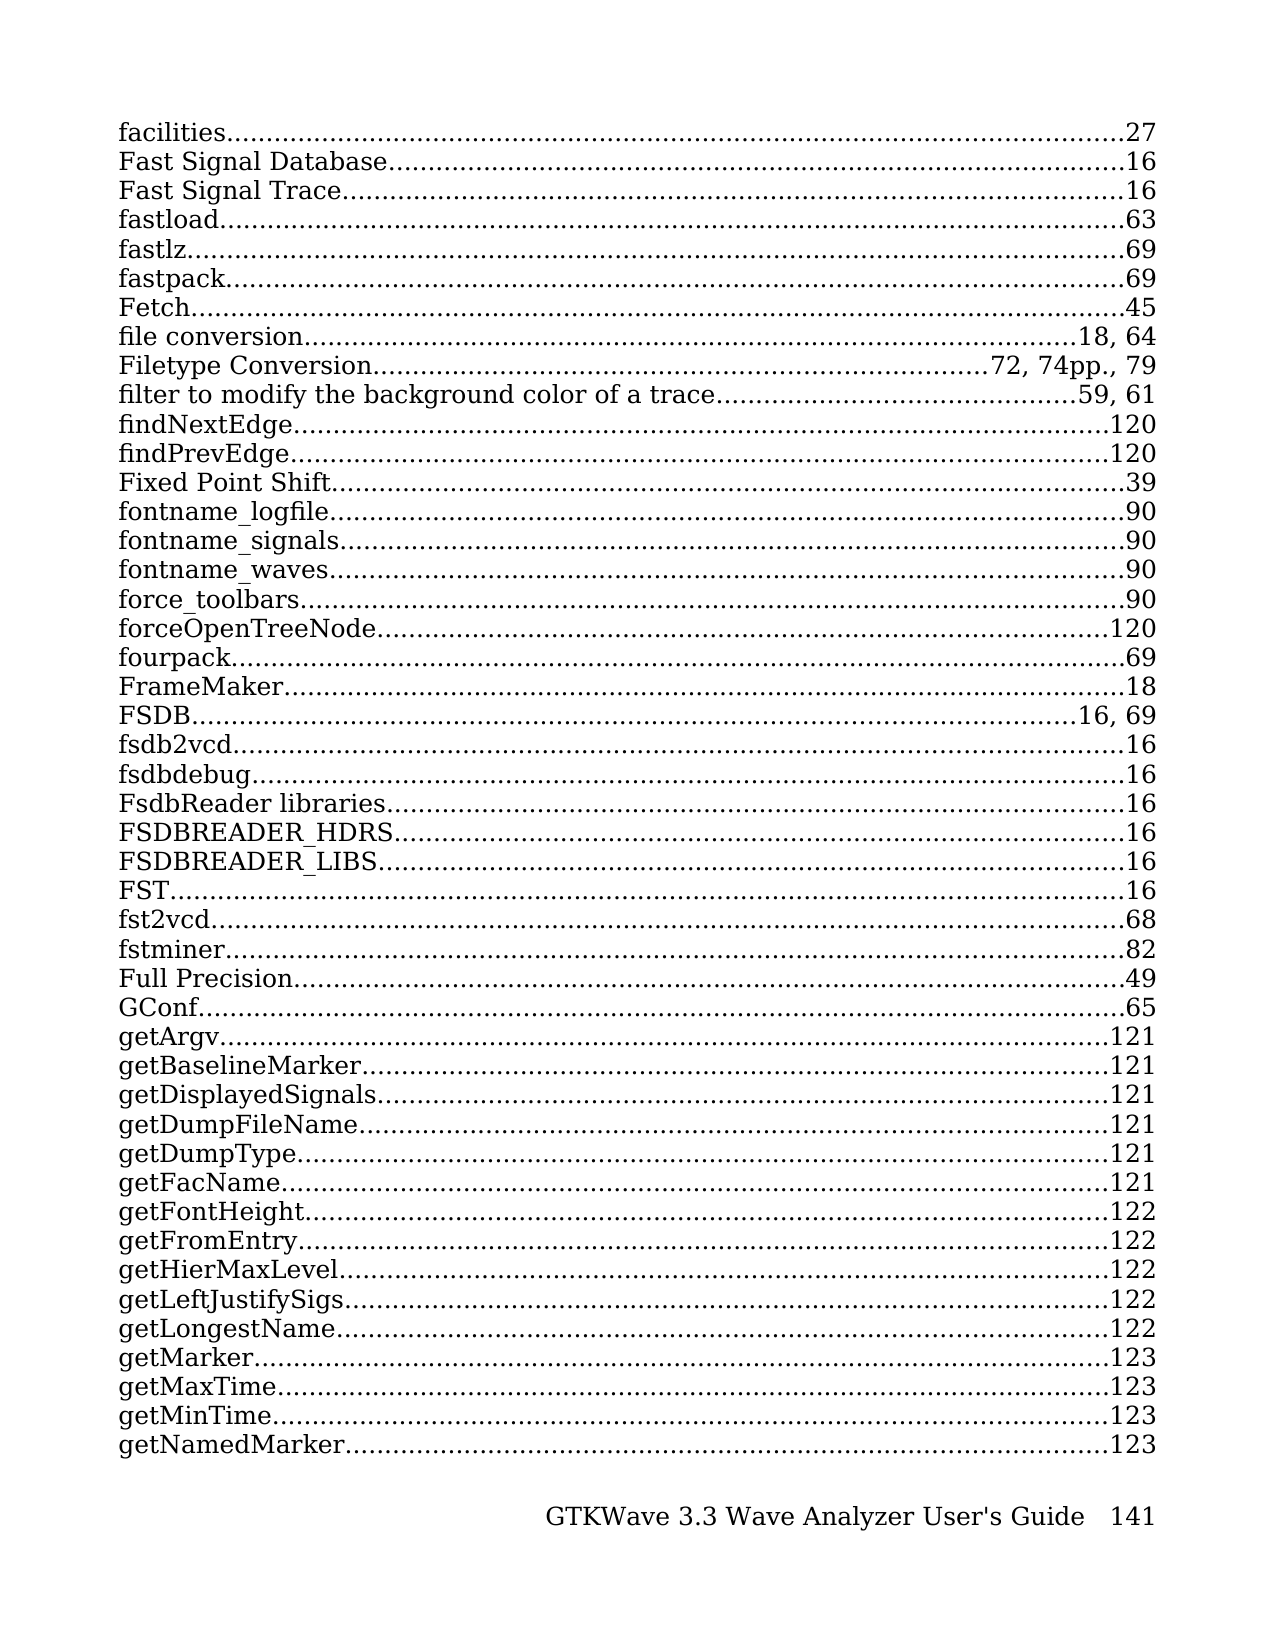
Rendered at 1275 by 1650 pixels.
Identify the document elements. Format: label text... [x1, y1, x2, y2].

text force_toolbars 90 [118, 585, 1157, 614]
text getMaxTime 123 [118, 1372, 1157, 1401]
text facilities 27 [118, 118, 1157, 147]
text FSDB 16, 69 [118, 701, 1157, 731]
text getFontHeight 122 [118, 1197, 1157, 1226]
text fsdb2vcd 16 [118, 731, 1157, 760]
text FSDBREADER_LIBS 16 [118, 847, 1157, 876]
text fastpack 69 [118, 264, 1157, 293]
text getDisplayedSignals 121 [118, 1081, 1157, 1110]
text FST 16 [118, 876, 1157, 906]
text getMinTime 123 [118, 1401, 1157, 1431]
text fontname_signals 90 [118, 526, 1157, 556]
text Filetype Conversion 72, 74pp., 79 [118, 351, 1157, 381]
text file conversion 18, 64 [118, 322, 1157, 351]
text getFacName 121 [118, 1168, 1157, 1197]
text fontname_waves 90 [118, 556, 1157, 585]
text Fixed Point Shift 39 [118, 468, 1157, 497]
text Fast Signal Trace 16 [118, 176, 1157, 206]
text getHierMaxLevel 122 [118, 1256, 1157, 1285]
text getLeftJustifySigs 122 [118, 1285, 1157, 1314]
text getDumpType 121 [118, 1139, 1157, 1168]
text FrameMaker 18 [118, 672, 1157, 701]
text findPrevEdge 120 [118, 439, 1157, 468]
text fastload 63 [118, 206, 1157, 235]
text getFromEntry 122 [118, 1226, 1157, 1256]
text filter to modify the background color of a trace 59, 61 [118, 381, 1157, 410]
text findNextEdge 120 [118, 410, 1157, 439]
text fsdbdebug 16 [118, 760, 1157, 789]
text getLongestName 122 [118, 1314, 1157, 1343]
text fstminer 82 [118, 935, 1157, 964]
text GConf 65 [118, 993, 1157, 1022]
text fastlz 69 [118, 235, 1157, 264]
text fourpack 69 [118, 643, 1157, 672]
text getNamedMarker 123 [118, 1431, 1157, 1460]
text getMarker 123 [118, 1343, 1157, 1372]
text FSDBREADER_HDRS 16 [118, 818, 1157, 847]
text Fetch 45 [118, 293, 1157, 322]
text Full Precision 49 [118, 964, 1157, 993]
text getArgv 121 [118, 1022, 1157, 1051]
text FsdbReader libraries 16 [118, 789, 1157, 818]
text getDumpFileName 121 [118, 1110, 1157, 1139]
text getBaselineMarker 121 [118, 1051, 1157, 1081]
text Fast Signal Database 16 [118, 147, 1157, 176]
text fst2vcd 68 [118, 906, 1157, 935]
text forceOpenTreeNode 120 [118, 614, 1157, 643]
text fontname_logfile 90 [118, 497, 1157, 526]
